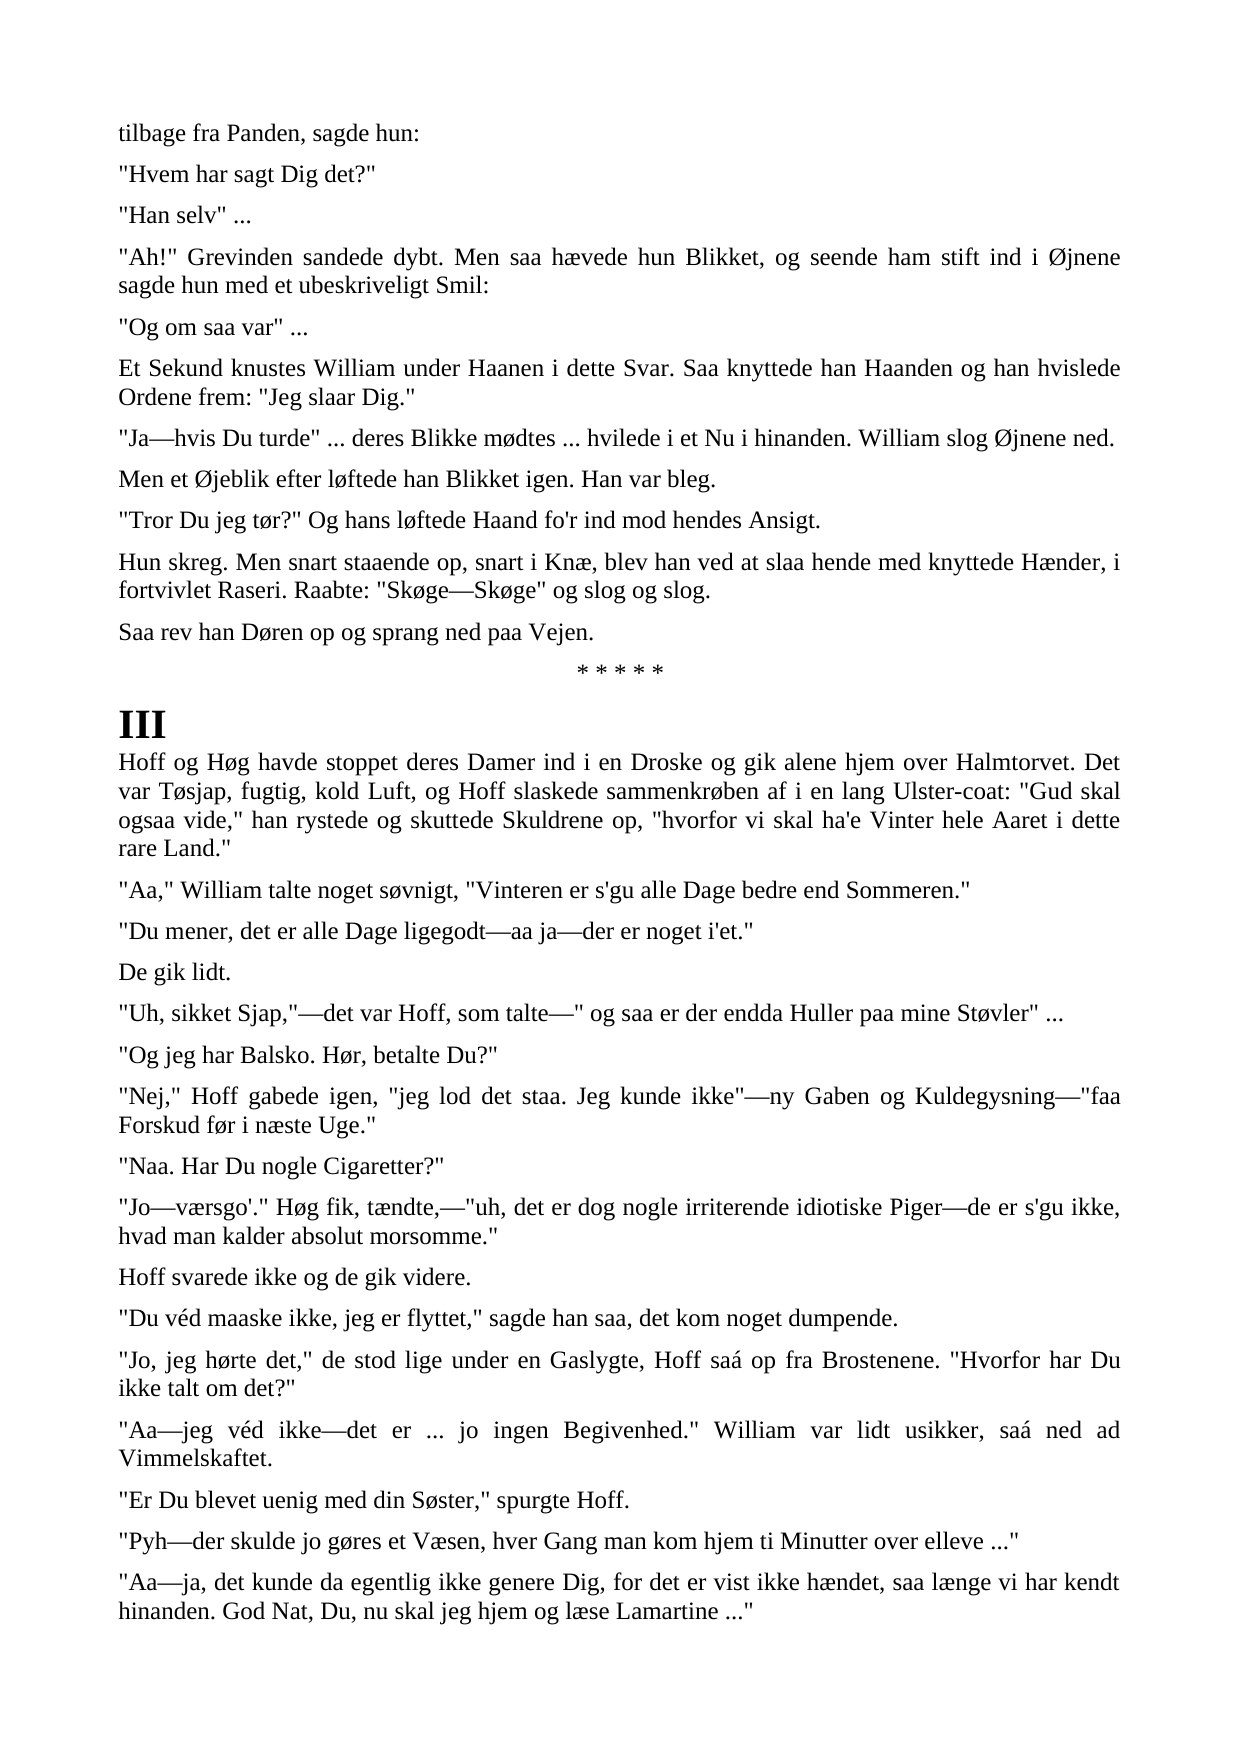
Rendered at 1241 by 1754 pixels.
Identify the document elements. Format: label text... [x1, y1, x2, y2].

text * * * * * [118, 658, 1122, 687]
text "Er Du blevet uenig med din Søster," spurgte Hoff. [118, 1485, 1122, 1513]
text "Hvem har sagt Dig det?" [118, 159, 1122, 188]
text "Og jeg har Balsko. Hør, betalte Du?" [118, 1040, 1122, 1068]
text tilbage fra Panden, sagde hun: [118, 118, 1122, 147]
text Hun skreg. Men snart staaende op, snart i Knæ, blev han ved at slaa hende med knyttede Hænder, i fortvivlet Raseri. Raabte: "Skøge—Skøge" og slog og slog. [118, 547, 1122, 604]
text "Jo, jeg hørte det," de stod lige under en Gaslygte, Hoff saá op fra Brostenene. "Hvorfor har Du ikke talt om det?" [118, 1345, 1122, 1402]
text "Han selv" ... [118, 201, 1122, 229]
text Hoff og Høg havde stoppet deres Damer ind i en Droske og gik alene hjem over Halmtorvet. Det var Tøsjap, fugtig, kold Luft, og Hoff slaskede sammenkrøben af i en lang Ulster-coat: "Gud skal ogsaa vide," han rystede og skuttede Skuldrene op, "hvorfor vi skal ha'e Vinter hele Aaret i dette rare Land." [118, 747, 1122, 862]
text "Aa—ja, det kunde da egentlig ikke genere Dig, for det er vist ikke hændet, saa længe vi har kendt hinanden. God Nat, Du, nu skal jeg hjem og læse Lamartine ..." [118, 1567, 1122, 1625]
text Et Sekund knustes William under Haanen i dette Svar. Saa knyttede han Haanden og han hvislede Ordene frem: "Jeg slaar Dig." [118, 353, 1122, 411]
text "Tror Du jeg tør?" Og hans løftede Haand fo'r ind mod hendes Ansigt. [118, 506, 1122, 534]
text "Jo—værsgo'." Høg fik, tændte,—"uh, det er dog nogle irriterende idiotiske Piger—de er s'gu ikke, hvad man kalder absolut morsomme." [118, 1192, 1122, 1250]
text Saa rev han Døren op og sprang ned paa Vejen. [118, 617, 1122, 646]
text "Aa—jeg véd ikke—det er ... jo ingen Begivenhed." William var lidt usikker, saá ned ad Vimmelskaftet. [118, 1415, 1122, 1472]
text Men et Øjeblik efter løftede han Blikket igen. Han var bleg. [118, 464, 1122, 493]
text "Nej," Hoff gabede igen, "jeg lod det staa. Jeg kunde ikke"—ny Gaben og Kuldegysning—"faa Forskud før i næste Uge." [118, 1081, 1122, 1138]
text Hoff svarede ikke og de gik videre. [118, 1262, 1122, 1291]
text "Du mener, det er alle Dage ligegodt—aa ja—der er noget i'et." [118, 916, 1122, 945]
text De gik lidt. [118, 957, 1122, 986]
text "Ah!" Grevinden sandede dybt. Men saa hævede hun Blikket, og seende ham stift ind i Øjnene sagde hun med et ubeskriveligt Smil: [118, 242, 1122, 299]
text "Og om saa var" ... [118, 312, 1122, 341]
text "Aa," William talte noget søvnigt, "Vinteren er s'gu alle Dage bedre end Sommeren." [118, 875, 1122, 903]
text "Naa. Har Du nogle Cigaretter?" [118, 1151, 1122, 1180]
text "Du véd maaske ikke, jeg er flyttet," sagde han saa, det kom noget dumpende. [118, 1303, 1122, 1332]
text "Pyh—der skulde jo gøres et Væsen, hver Gang man kom hjem ti Minutter over elleve ..." [118, 1526, 1122, 1555]
text "Ja—hvis Du turde" ... deres Blikke mødtes ... hvilede i et Nu i hinanden. William slog Øjnene ned. [118, 423, 1122, 452]
subtitle III [118, 699, 1122, 747]
text "Uh, sikket Sjap,"—det var Hoff, som talte—" og saa er der endda Huller paa mine Støvler" ... [118, 998, 1122, 1027]
